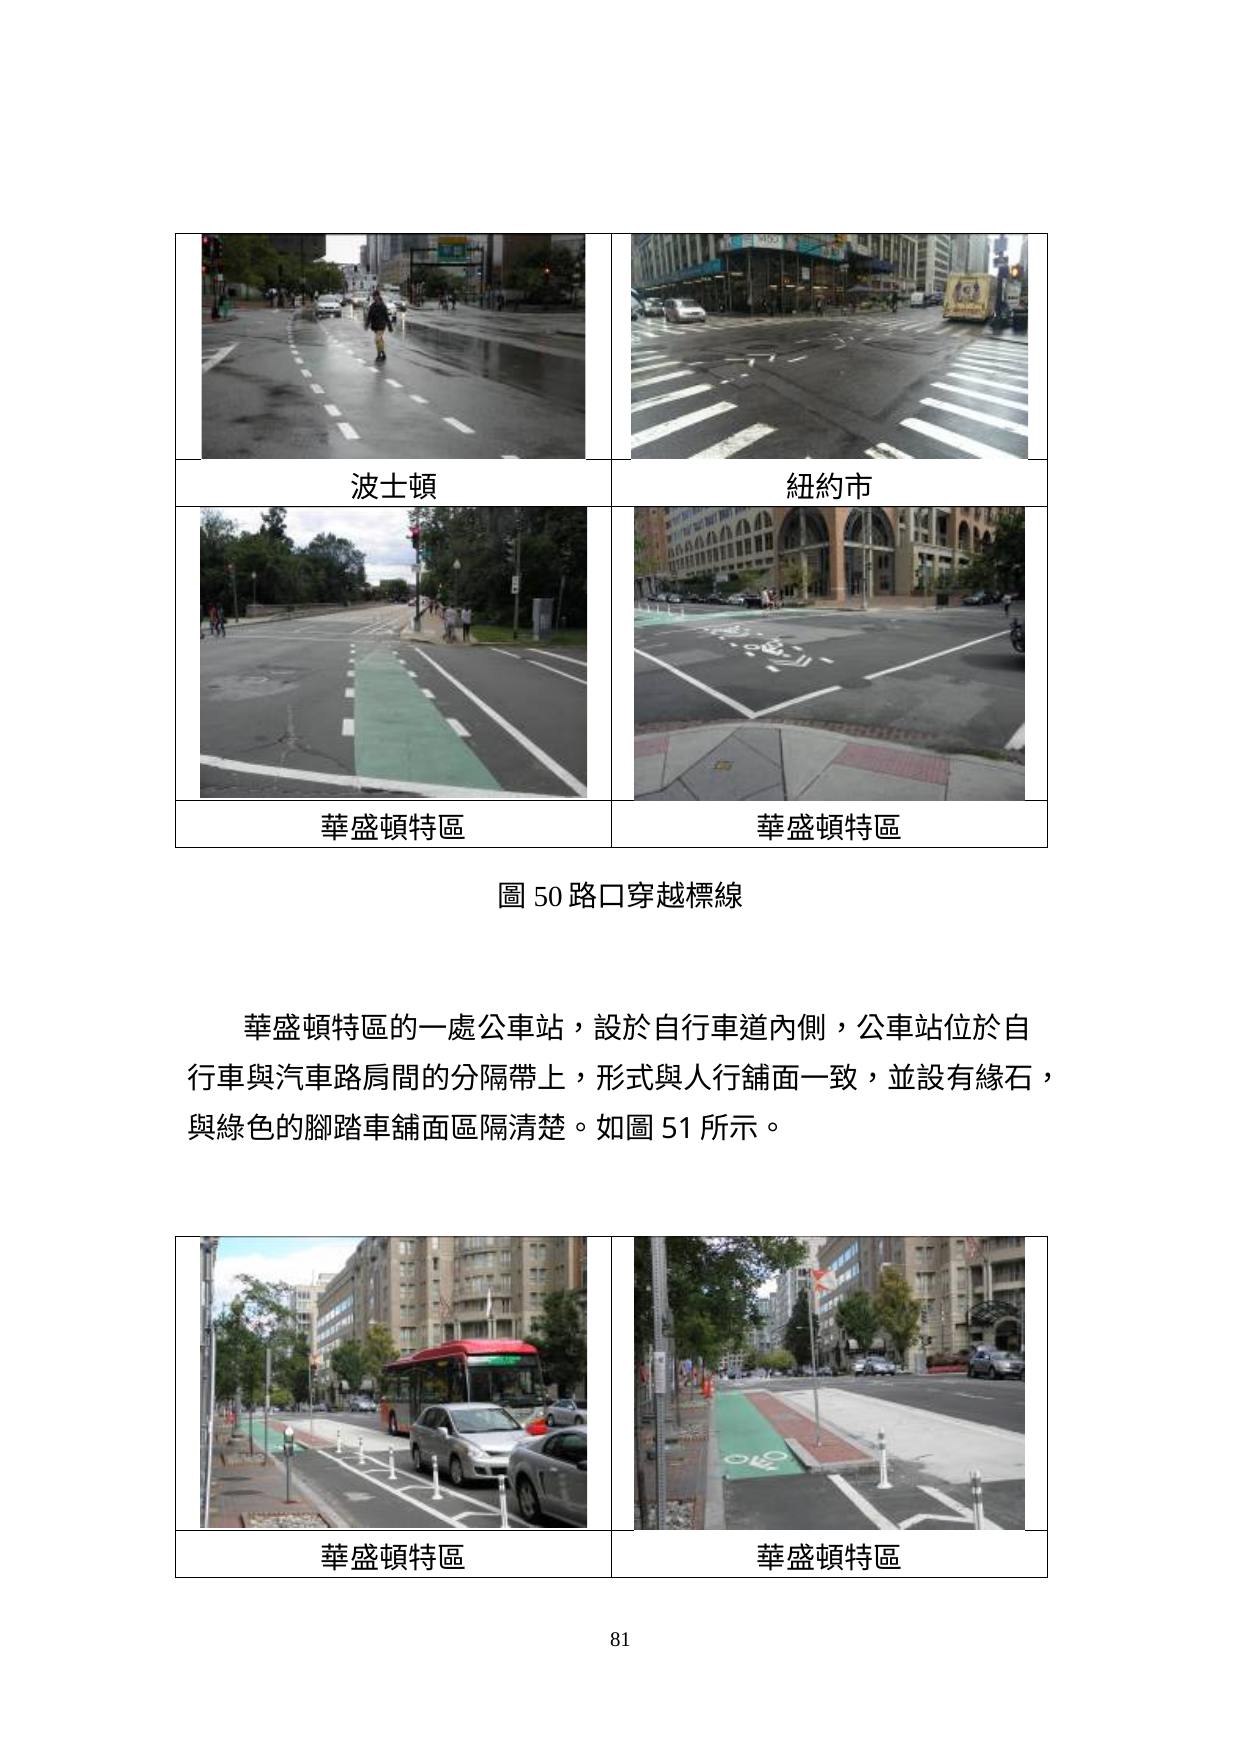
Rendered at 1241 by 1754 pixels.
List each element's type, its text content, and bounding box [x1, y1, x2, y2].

table_cell 華盛頓特區 [176, 1531, 611, 1577]
table_header [612, 234, 1028, 460]
picture [201, 234, 586, 459]
picture [200, 507, 588, 798]
text 圖 50路口穿越標線 [187, 867, 1053, 917]
picture [634, 1236, 1025, 1530]
picture [200, 1236, 588, 1528]
table_cell [176, 507, 611, 800]
table_cell 波士頓 [176, 460, 611, 506]
table_cell [1025, 507, 1047, 800]
picture [634, 507, 1025, 801]
table_header [176, 1237, 611, 1530]
table_cell 紐約市 [612, 460, 1047, 506]
picture [631, 234, 1029, 459]
table_cell 華盛頓特區 [612, 801, 1047, 847]
table_header [176, 234, 611, 460]
table_header [1029, 234, 1047, 459]
table_cell 華盛頓特區 [176, 801, 611, 847]
table_cell [612, 507, 634, 800]
table_cell 華盛頓特區 [612, 1531, 1047, 1577]
table_header [612, 1237, 1047, 1531]
text 華盛頓特區的一處公車站，設於自行車道內側，公車站位於自行車與汽車路肩間的分隔帶上，形式與人行舖面一致，並設有緣石，與綠色的腳踏車舖面區隔清楚。如圖 51所示。 [187, 998, 1053, 1148]
